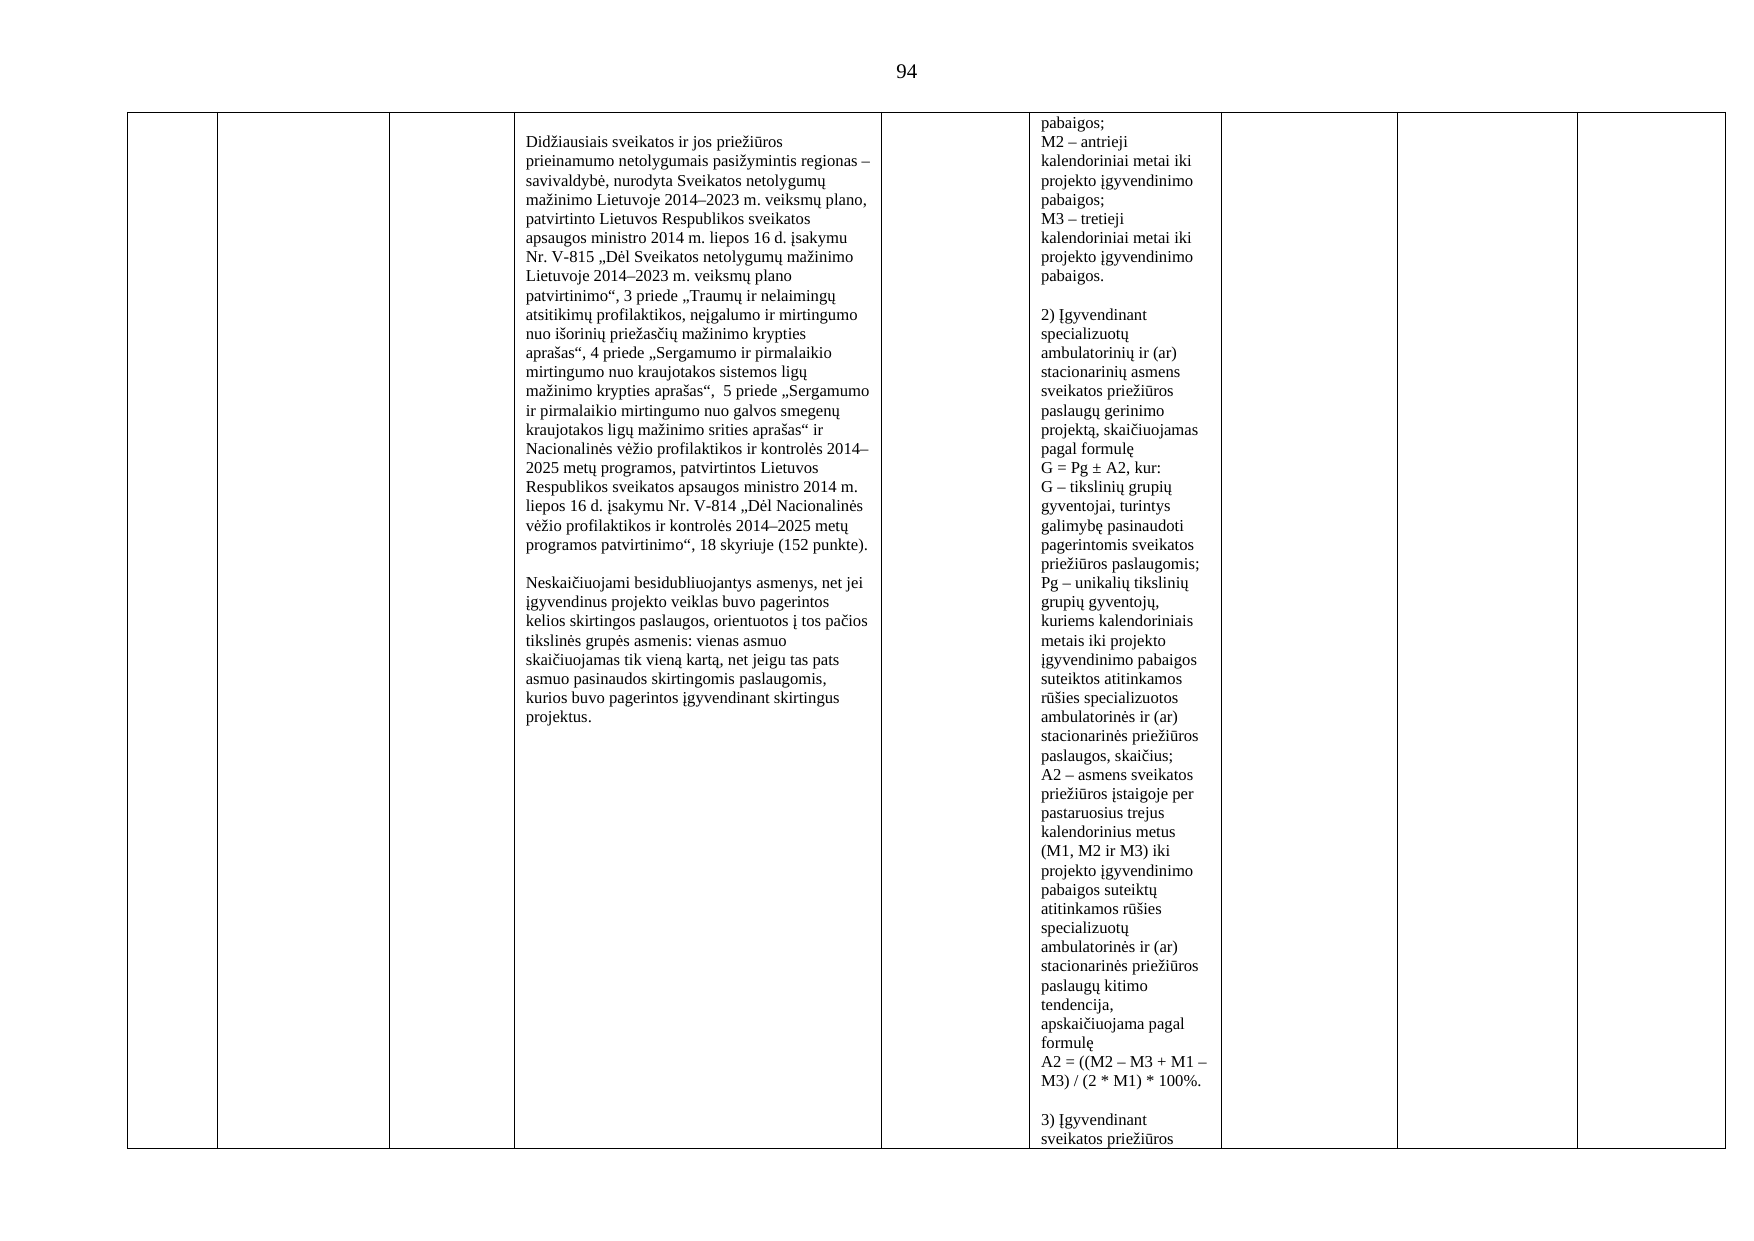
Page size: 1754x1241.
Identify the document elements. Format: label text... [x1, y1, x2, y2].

table_cell [1398, 113, 1577, 1148]
table_cell [1578, 113, 1725, 1148]
table_cell [390, 113, 514, 1148]
table_cell pabaigos; M2 – antrieji kalendoriniai metai iki projekto įgyvendinimo pabaigos; M3 – tretieji kalendoriniai metai iki projekto įgyvendinimo pabaigos. 2) Įgyvendinant specializuotų ambulatorinių ir (ar) stacionarinių asmens sveikatos priežiūros paslaugų gerinimo projektą, skaičiuojamas pagal formulę G = Pg ± A2, kur: G – tikslinių grupių gyventojai, turintys galimybę pasinaudoti pagerintomis sveikatos priežiūros paslaugomis; Pg – unikalių tikslinių grupių gyventojų, kuriems kalendoriniais metais iki projekto įgyvendinimo pabaigos suteiktos atitinkamos rūšies specializuotos ambulatorinės ir (ar) stacionarinės priežiūros paslaugos, skaičius; A2 – asmens sveikatos priežiūros įstaigoje per pastaruosius trejus kalendorinius metus (M1, M2 ir M3) iki projekto įgyvendinimo pabaigos suteiktų atitinkamos rūšies specializuotų ambulatorinės ir (ar) stacionarinės priežiūros paslaugų kitimo tendencija, apskaičiuojama pagal formulę A2 = ((M2 – M3 + M1 – M3) / (2 * M1) * 100%. 3) Įgyvendinant sveikatos priežiūros [1030, 113, 1221, 1148]
table_cell [218, 113, 389, 1148]
table_cell [882, 113, 1029, 1148]
table_cell Didžiausiais sveikatos ir jos priežiūros prieinamumo netolygumais pasižymintis regionas – savivaldybė, nurodyta Sveikatos netolygumų mažinimo Lietuvoje 2014–2023 m. veiksmų plano, patvirtinto Lietuvos Respublikos sveikatos apsaugos ministro 2014 m. liepos 16 d. įsakymu Nr. V-815 „Dėl Sveikatos netolygumų mažinimo Lietuvoje 2014–2023 m. veiksmų plano patvirtinimo“, 3 priede „Traumų ir nelaimingų atsitikimų profilaktikos, neįgalumo ir mirtingumo nuo išorinių priežasčių mažinimo krypties aprašas“, 4 priede „Sergamumo ir pirmalaikio mirtingumo nuo kraujotakos sistemos ligų mažinimo krypties aprašas“, 5 priede „Sergamumo ir pirmalaikio mirtingumo nuo galvos smegenų kraujotakos ligų mažinimo srities aprašas“ ir Nacionalinės vėžio profilaktikos ir kontrolės 2014–2025 metų programos, patvirtintos Lietuvos Respublikos sveikatos apsaugos ministro 2014 m. liepos 16 d. įsakymu Nr. V-814 „Dėl Nacionalinės vėžio profilaktikos ir kontrolės 2014–2025 metų programos patvirtinimo“, 18 skyriuje (152 punkte). Neskaičiuojami besidubliuojantys asmenys, net jei įgyvendinus projekto veiklas buvo pagerintos kelios skirtingos paslaugos, orientuotos į tos pačios tikslinės grupės asmenis: vienas asmuo skaičiuojamas tik vieną kartą, net jeigu tas pats asmuo pasinaudos skirtingomis paslaugomis, kurios buvo pagerintos įgyvendinant skirtingus projektus. [515, 113, 881, 1148]
table_cell [128, 113, 217, 1148]
table_cell [1222, 113, 1397, 1148]
